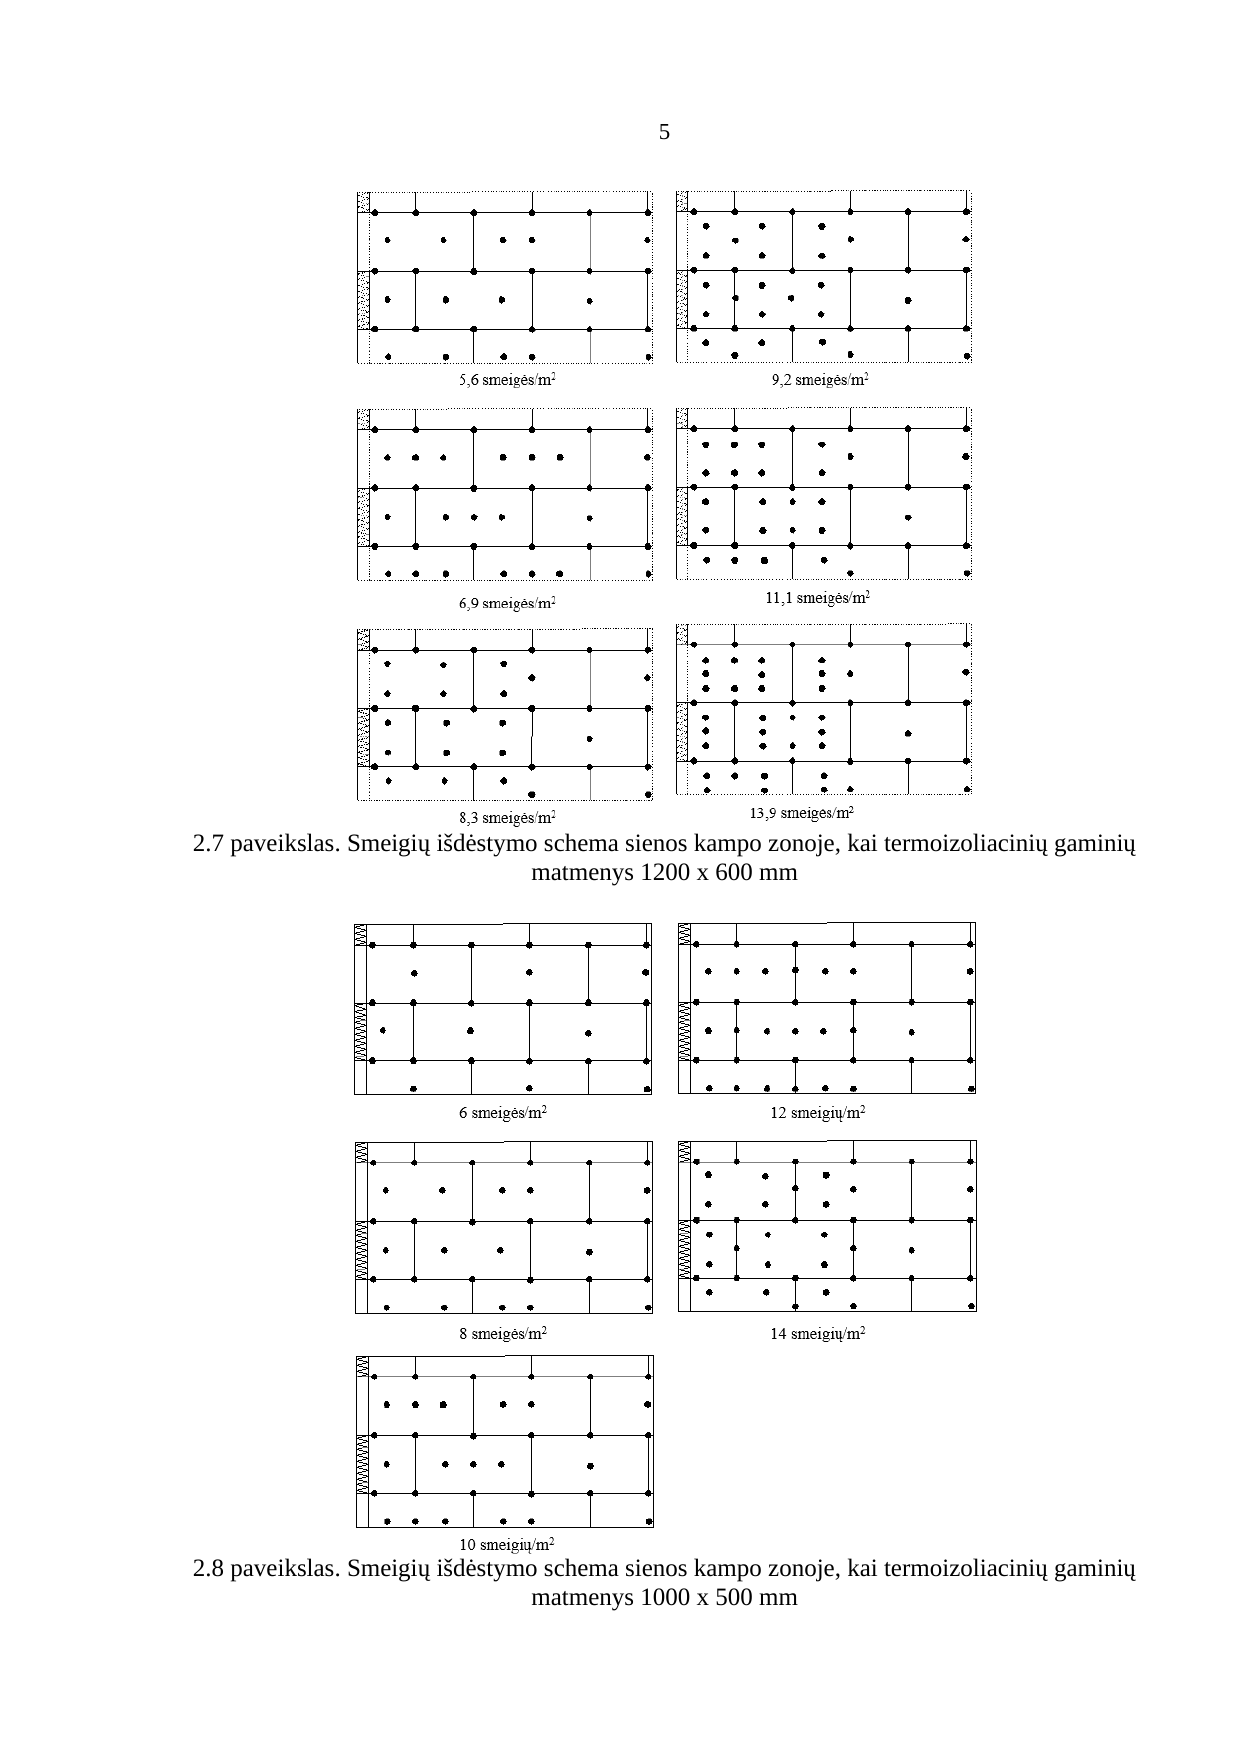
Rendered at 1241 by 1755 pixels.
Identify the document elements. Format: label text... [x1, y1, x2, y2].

text 2.8 paveikslas. Smeigių išdėstymo schema sienos kampo zonoje, kai termoizoliacinių gaminių matmenys 1000 x 500 mm [177, 1553, 1152, 1611]
text 2.7 paveikslas. Smeigių išdėstymo schema sienos kampo zonoje, kai termoizoliacinių gaminių matmenys 1200 x 600 mm [177, 828, 1152, 886]
